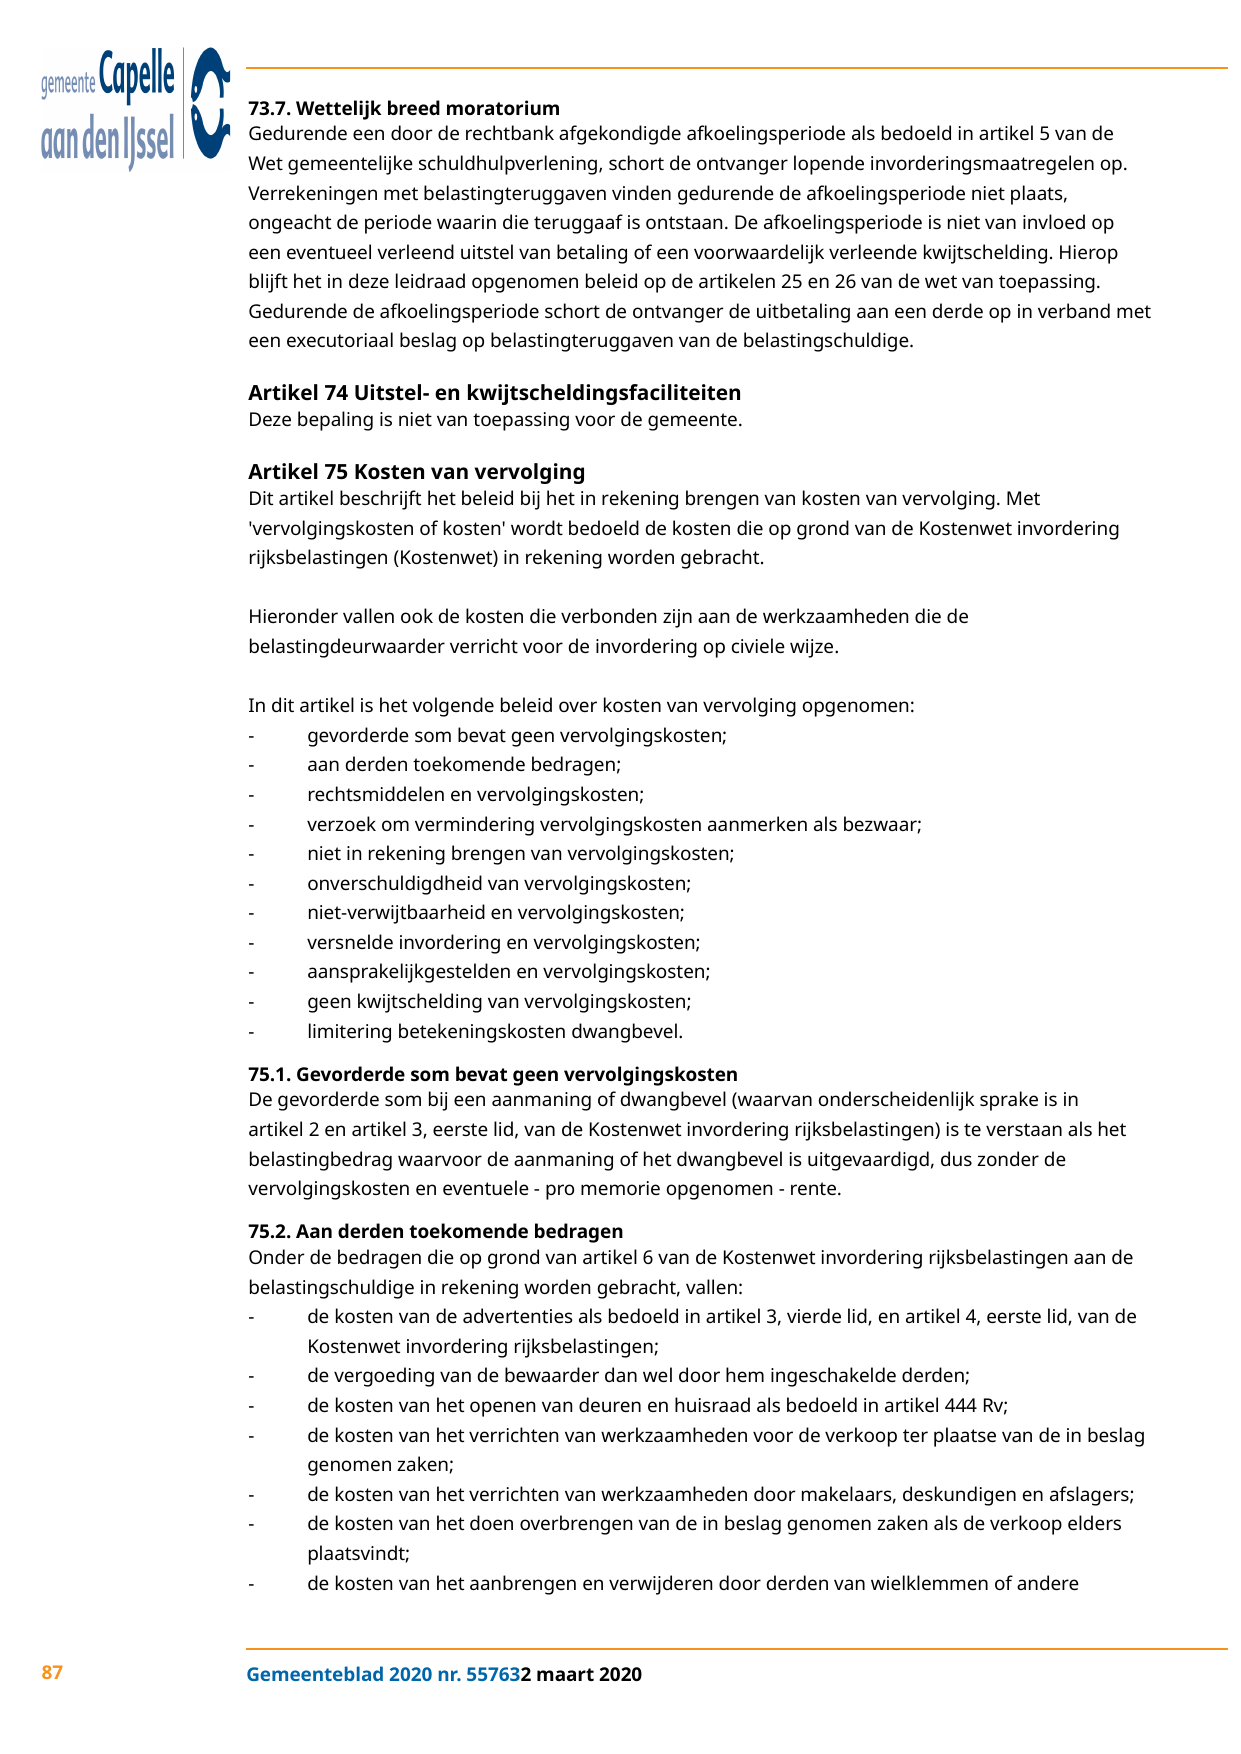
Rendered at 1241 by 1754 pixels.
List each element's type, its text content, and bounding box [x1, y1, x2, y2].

text Gedurende een door de rechtbank afgekondigde afkoelingsperiode als bedoeld in artikel 5 van de Wet gemeentelijke schuldhulpverlening, schort de ontvanger lopende invorderingsmaatregelen op. Verrekeningen met belastingteruggaven vinden gedurende de afkoelingsperiode niet plaats, ongeacht de periode waarin die teruggaaf is ontstaan. De afkoelingsperiode is niet van invloed op een eventueel verleend uitstel van betaling of een voorwaardelijk verleende kwijtschelding. Hierop blijft het in deze leidraad opgenomen beleid op de artikelen 25 en 26 van de wet van toepassing. Gedurende de afkoelingsperiode schort de ontvanger de uitbetaling aan een derde op in verband met een executoriaal beslag op belastingteruggaven van de belastingschuldige. [248, 121, 1152, 353]
list verzoek om vermindering vervolgingskosten aanmerken als bezwaar; [248, 811, 1152, 836]
list de vergoeding van de bewaarder dan wel door hem ingeschakelde derden; [248, 1363, 1152, 1388]
list de kosten van het aanbrengen en verwijderen door derden van wielklemmen of andere [248, 1570, 1152, 1595]
text Deze bepaling is niet van toepassing voor de gemeente. [248, 406, 1152, 432]
text Artikel 75 Kosten van vervolging [248, 457, 1152, 485]
list gevorderde som bevat geen vervolgingskosten; [248, 722, 1152, 748]
list aansprakelijkgestelden en vervolgingskosten; [248, 959, 1152, 984]
list geen kwijtschelding van vervolgingskosten; [248, 988, 1152, 1014]
list limitering betekeningskosten dwangbevel. [248, 1018, 1152, 1043]
text Dit artikel beschrijft het beleid bij het in rekening brengen van kosten van vervolging. Met 'vervolgingskosten of kosten' wordt bedoeld de kosten die op grond van de Kostenwet invordering rijksbelastingen (Kostenwet) in rekening worden gebracht. [248, 485, 1152, 570]
list de kosten van het doen overbrengen van de in beslag genomen zaken als de verkoop elders plaatsvindt; [248, 1511, 1152, 1566]
text 75.1. Gevorderde som bevat geen vervolgingskosten [248, 1061, 1152, 1087]
text 75.2. Aan derden toekomende bedragen [248, 1218, 1152, 1244]
text In dit artikel is het volgende beleid over kosten van vervolging opgenomen: [248, 692, 1152, 718]
list de kosten van het verrichten van werkzaamheden door makelaars, deskundigen en afslagers; [248, 1481, 1152, 1507]
list rechtsmiddelen en vervolgingskosten; [248, 781, 1152, 807]
list versnelde invordering en vervolgingskosten; [248, 929, 1152, 955]
text 73.7. Wettelijk breed moratorium [248, 95, 1152, 121]
text Hieronder vallen ook de kosten die verbonden zijn aan de werkzaamheden die de belastingdeurwaarder verricht voor de invordering op civiele wijze. [248, 604, 1152, 659]
picture [41, 47, 231, 172]
list aan derden toekomende bedragen; [248, 752, 1152, 777]
list niet in rekening brengen van vervolgingskosten; [248, 840, 1152, 866]
list de kosten van het verrichten van werkzaamheden voor de verkoop ter plaatse van de in beslag genomen zaken; [248, 1422, 1152, 1477]
text De gevorderde som bij een aanmaning of dwangbevel (waarvan onderscheidenlijk sprake is in artikel 2 en artikel 3, eerste lid, van de Kostenwet invordering rijksbelastingen) is te verstaan als het belastingbedrag waarvoor de aanmaning of het dwangbevel is uitgevaardigd, dus zonder de vervolgingskosten en eventuele - pro memorie opgenomen - rente. [248, 1087, 1152, 1201]
list de kosten van de advertenties als bedoeld in artikel 3, vierde lid, en artikel 4, eerste lid, van de Kostenwet invordering rijksbelastingen; [248, 1303, 1152, 1359]
list niet-verwijtbaarheid en vervolgingskosten; [248, 899, 1152, 925]
text Onder de bedragen die op grond van artikel 6 van de Kostenwet invordering rijksbelastingen aan de belastingschuldige in rekening worden gebracht, vallen: [248, 1244, 1152, 1299]
list onverschuldigdheid van vervolgingskosten; [248, 870, 1152, 896]
list de kosten van het openen van deuren en huisraad als bedoeld in artikel 444 Rv; [248, 1392, 1152, 1418]
text Artikel 74 Uitstel- en kwijtscheldingsfaciliteiten [248, 378, 1152, 406]
